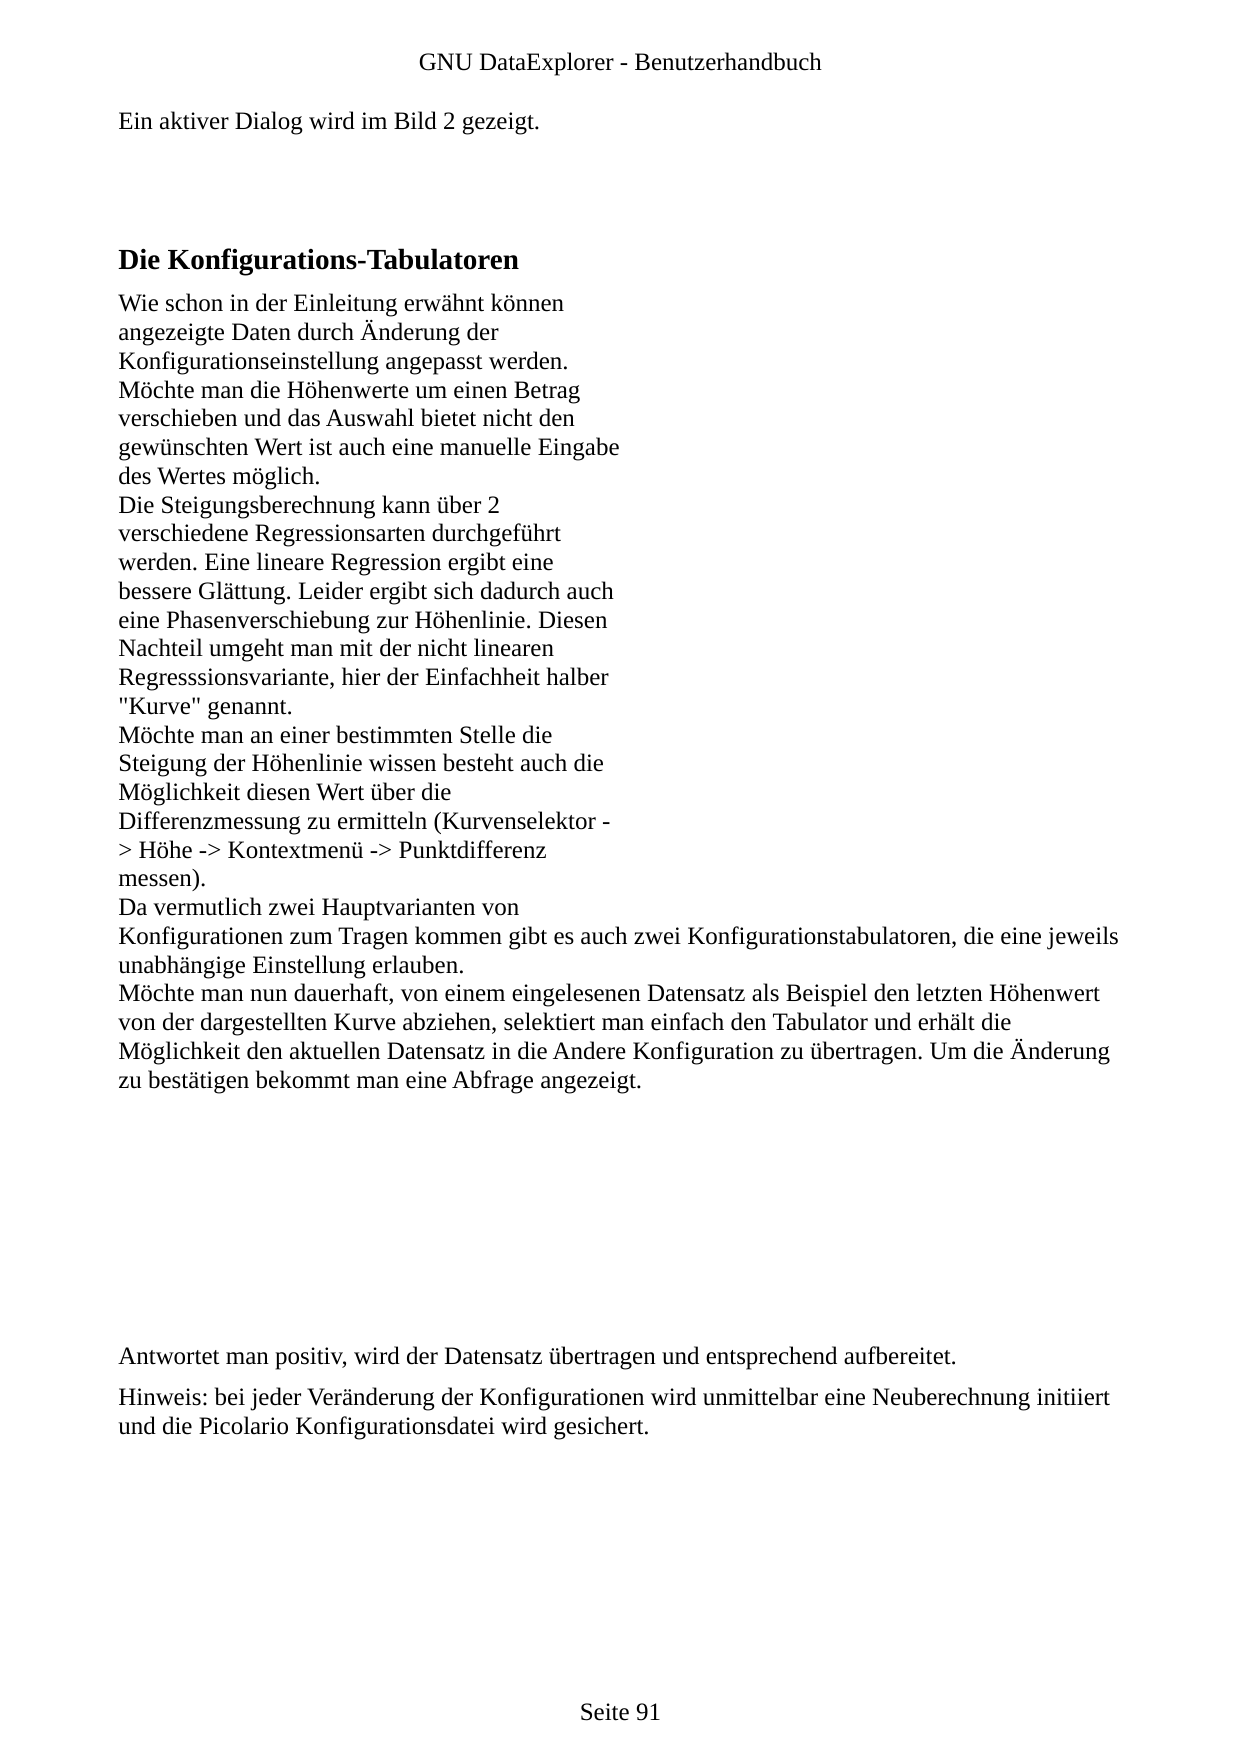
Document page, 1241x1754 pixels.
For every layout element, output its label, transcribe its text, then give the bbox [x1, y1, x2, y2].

text Hinweis: bei jeder Veränderung der Konfigurationen wird unmittelbar eine Neuberechnung initiiert und die Picolario Konfigurationsdatei wird gesichert. [118, 1382, 1122, 1440]
text Ein aktiver Dialog wird im Bild 2 gezeigt. [118, 106, 1122, 135]
text Antwortet man positiv, wird der Datensatz übertragen und entsprechend aufbereitet. [118, 1341, 1122, 1370]
subtitle Die Konfigurations-Tabulatoren [118, 242, 1122, 276]
text Wie schon in der Einleitung erwähnt können angezeigte Daten durch Änderung der Konfigurationseinstellung angepasst werden. Möchte man die Höhenwerte um einen Betrag verschieben und das Auswahl bietet nicht den gewünschten Wert ist auch eine manuelle Eingabe des Wertes möglich. Die Steigungsberechnung kann über 2 verschiedene Regressionsarten durchgeführt werden. Eine lineare Regression ergibt eine bessere Glättung. Leider ergibt sich dadurch auch eine Phasenverschiebung zur Höhenlinie. Diesen Nachteil umgeht man mit der nicht linearen Regresssionsvariante, hier der Einfachheit halber "Kurve" genannt. Möchte man an einer bestimmten Stelle die Steigung der Höhenlinie wissen besteht auch die Möglichkeit diesen Wert über die Differenzmessung zu ermitteln (Kurvenselektor -> Höhe -> Kontextmenü -> Punktdifferenz messen). Da vermutlich zwei Hauptvarianten von Konfigurationen zum Tragen kommen gibt es auch zwei Konfigurationstabulatoren, die eine jeweils unabhängige Einstellung erlauben. Möchte man nun dauerhaft, von einem eingelesenen Datensatz als Beispiel den letzten Höhenwert von der dargestellten Kurve abziehen, selektiert man einfach den Tabulator und erhält die Möglichkeit den aktuellen Datensatz in die Andere Konfiguration zu übertragen. Um die Änderung zu bestätigen bekommt man eine Abfrage angezeigt. [118, 288, 1122, 1093]
